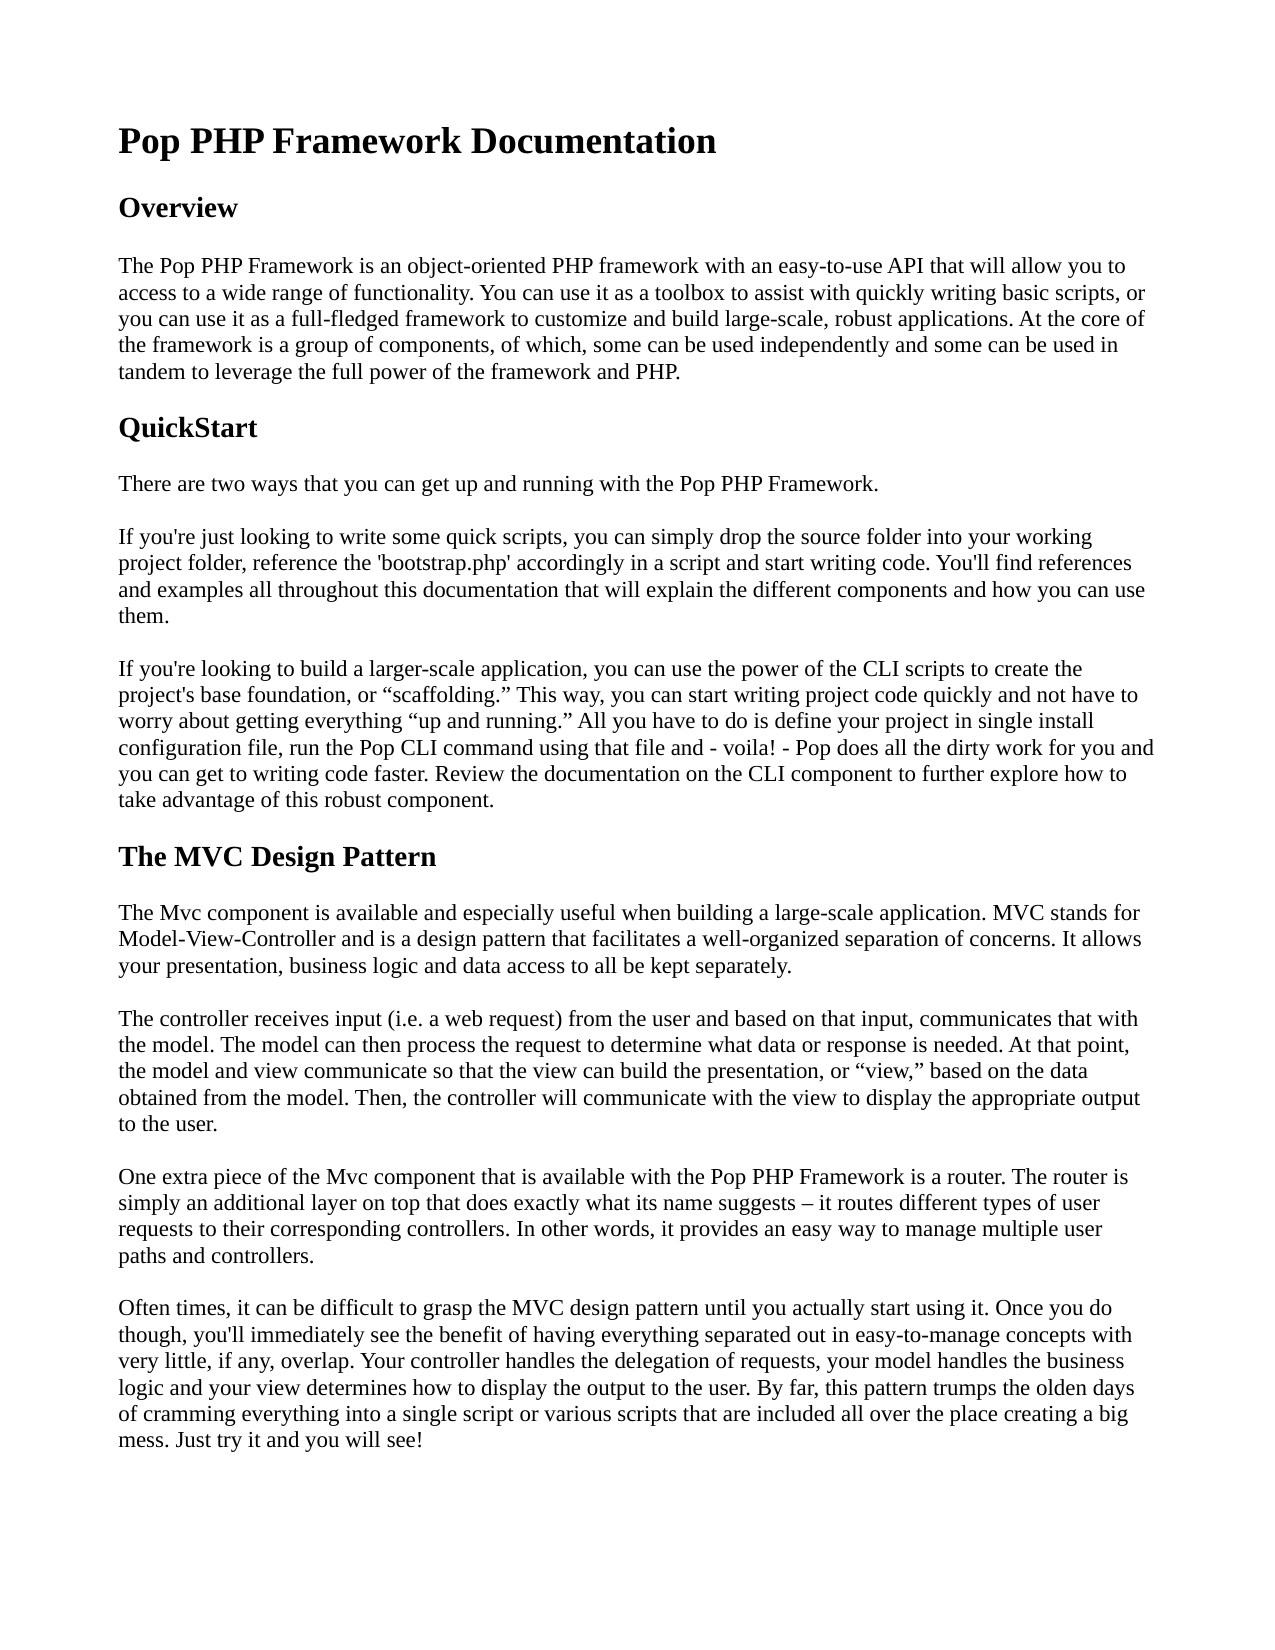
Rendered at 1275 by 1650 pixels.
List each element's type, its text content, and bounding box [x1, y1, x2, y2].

text The MVC Design Pattern [118, 839, 1157, 873]
text QuickStart [118, 410, 1157, 444]
text Often times, it can be difficult to grasp the MVC design pattern until you actually start using it. Once you do though, you'll immediately see the benefit of having everything separated out in easy-to-manage concepts with very little, if any, overlap. Your controller handles the delegation of requests, your model handles the business logic and your view determines how to display the output to the user. By far, this pattern trumps the olden days of cramming everything into a single script or various scripts that are included all over the place creating a big mess. Just try it and you will see! [118, 1294, 1157, 1453]
text If you're just looking to write some quick scripts, you can simply drop the source folder into your working project folder, reference the 'bootstrap.php' accordingly in a script and start writing code. You'll find references and examples all throughout this documentation that will explain the different components and how you can use them. [118, 523, 1157, 628]
text Pop PHP Framework Documentation [118, 118, 1157, 161]
text If you're looking to build a larger-scale application, you can use the power of the CLI scripts to create the project's base foundation, or “scaffolding.” This way, you can start writing project code quickly and not have to worry about getting everything “up and running.” All you have to do is define your project in single install configuration file, run the Pop CLI command using that file and - voila! - Pop does all the dirty work for you and you can get to writing code faster. Review the documentation on the CLI component to further explore how to take advantage of this robust component. [118, 655, 1157, 813]
text The Pop PHP Framework is an object-oriented PHP framework with an easy-to-use API that will allow you to access to a wide range of functionality. You can use it as a toolbox to assist with quickly writing basic scripts, or you can use it as a full-fledged framework to customize and build large-scale, robust applications. At the core of the framework is a group of components, of which, some can be used independently and some can be used in tandem to leverage the full power of the framework and PHP. [118, 252, 1157, 384]
text The Mvc component is available and especially useful when building a large-scale application. MVC stands for Model-View-Controller and is a design pattern that facilitates a well-organized separation of concerns. It allows your presentation, business logic and data access to all be kept separately. [118, 899, 1157, 978]
text Overview [118, 190, 1157, 223]
text There are two ways that you can get up and running with the Pop PHP Framework. [118, 470, 1157, 497]
text The controller receives input (i.e. a web request) from the user and based on that input, communicates that with the model. The model can then process the request to determine what data or response is needed. At that point, the model and view communicate so that the view can build the presentation, or “view,” based on the data obtained from the model. Then, the controller will communicate with the view to display the appropriate output to the user. [118, 1004, 1157, 1136]
text One extra piece of the Mvc component that is available with the Pop PHP Framework is a router. The router is simply an additional layer on top that does exactly what its name suggests – it routes different types of user requests to their corresponding controllers. In other words, it provides an easy way to manage multiple user paths and controllers. [118, 1163, 1157, 1268]
